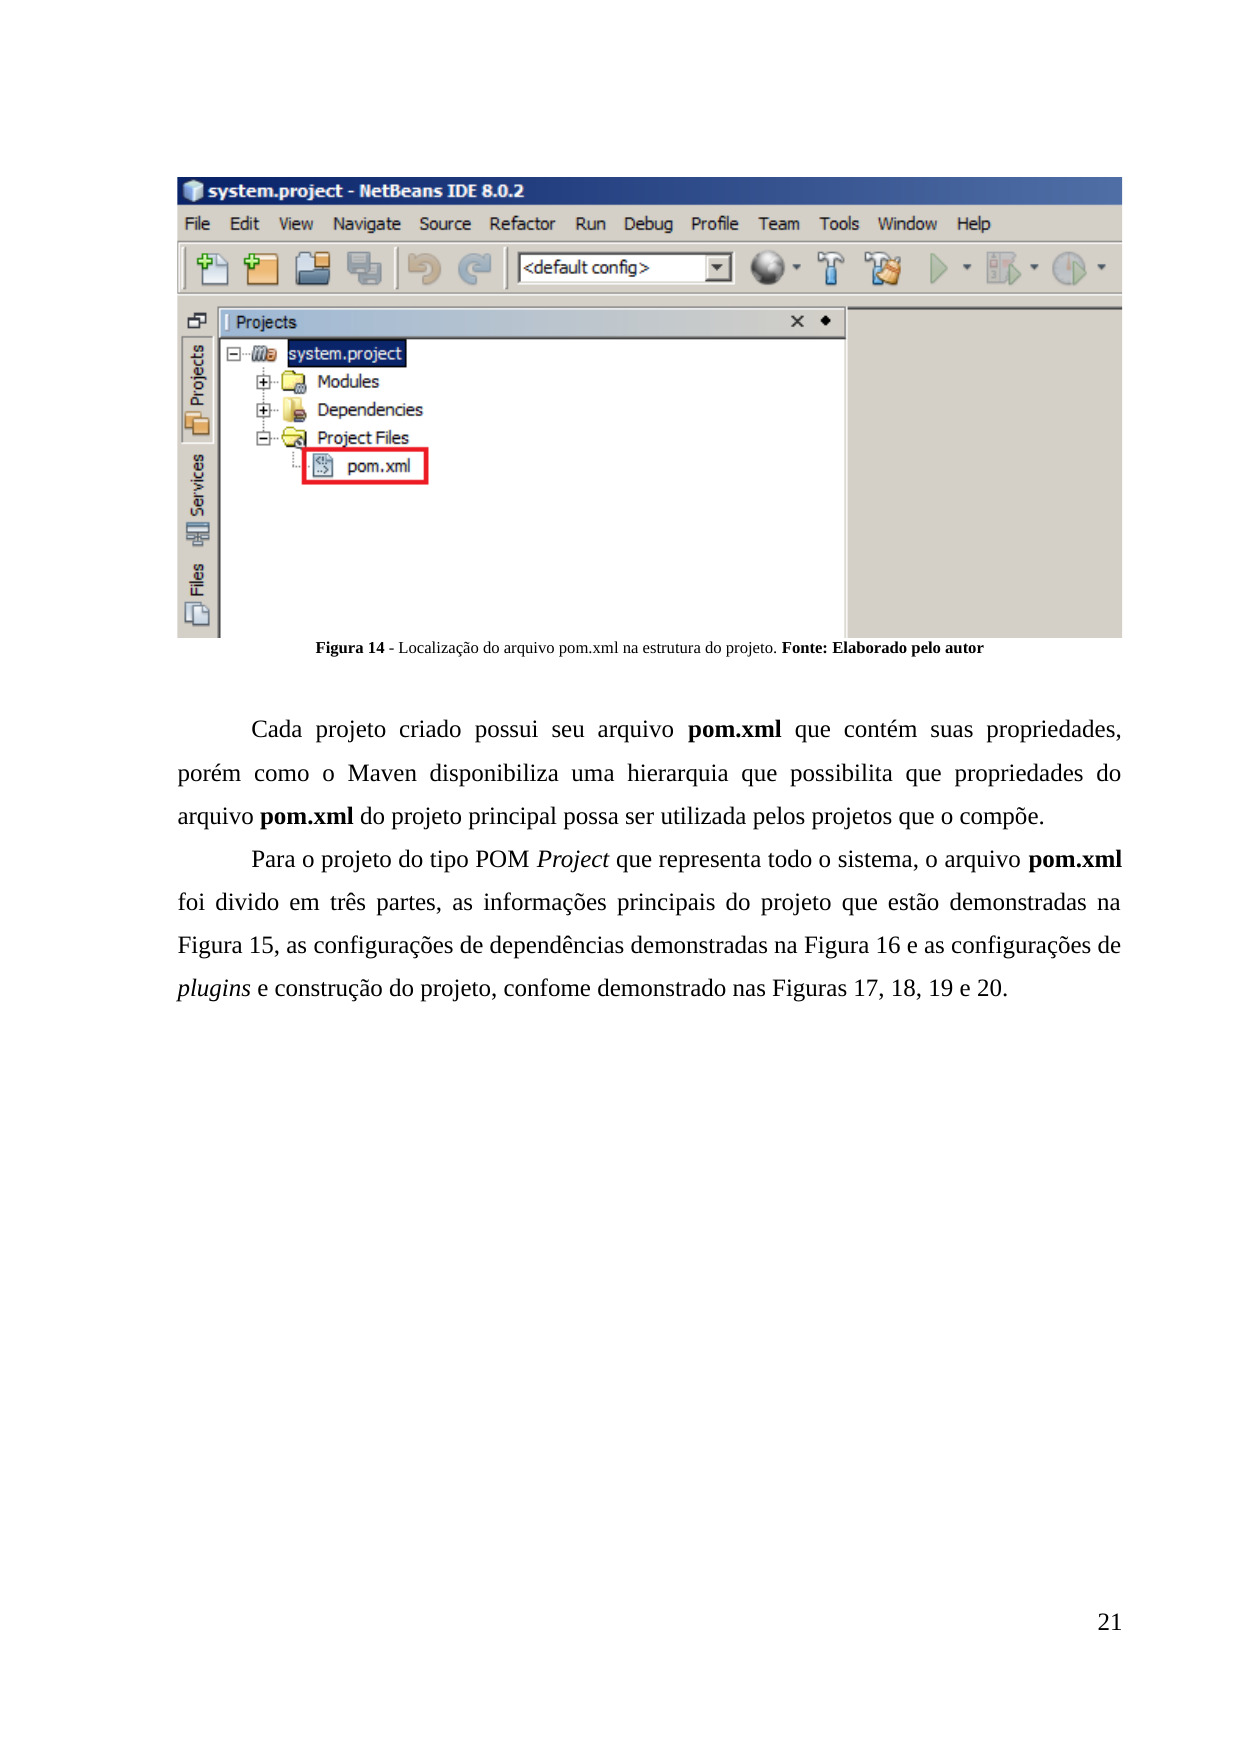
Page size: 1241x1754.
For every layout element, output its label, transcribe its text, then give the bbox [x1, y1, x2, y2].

picture [177, 177, 1123, 638]
text Cada projeto criado possui seu arquivo pom.xml que contém suas propriedades, porém como o Maven disponibiliza uma hierarquia que possibilita que propriedades do arquivo pom.xml do projeto principal possa ser utilizada pelos projetos que o compõe. [177, 714, 1122, 829]
text Para o projeto do tipo POM Project que representa todo o sistema, o arquivo pom.xml foi divido em três partes, as informações principais do projeto que estão demonstradas na Figura 15, as configurações de dependências demonstradas na Figura 16 e as configurações de plugins e construção do projeto, confome demonstrado nas Figuras 17, 18, 19 e 20. [177, 844, 1122, 1002]
text Figura 14 - Localização do arquivo pom.xml na estrutura do projeto. Fonte: Elaborado pelo autor [177, 638, 1122, 657]
